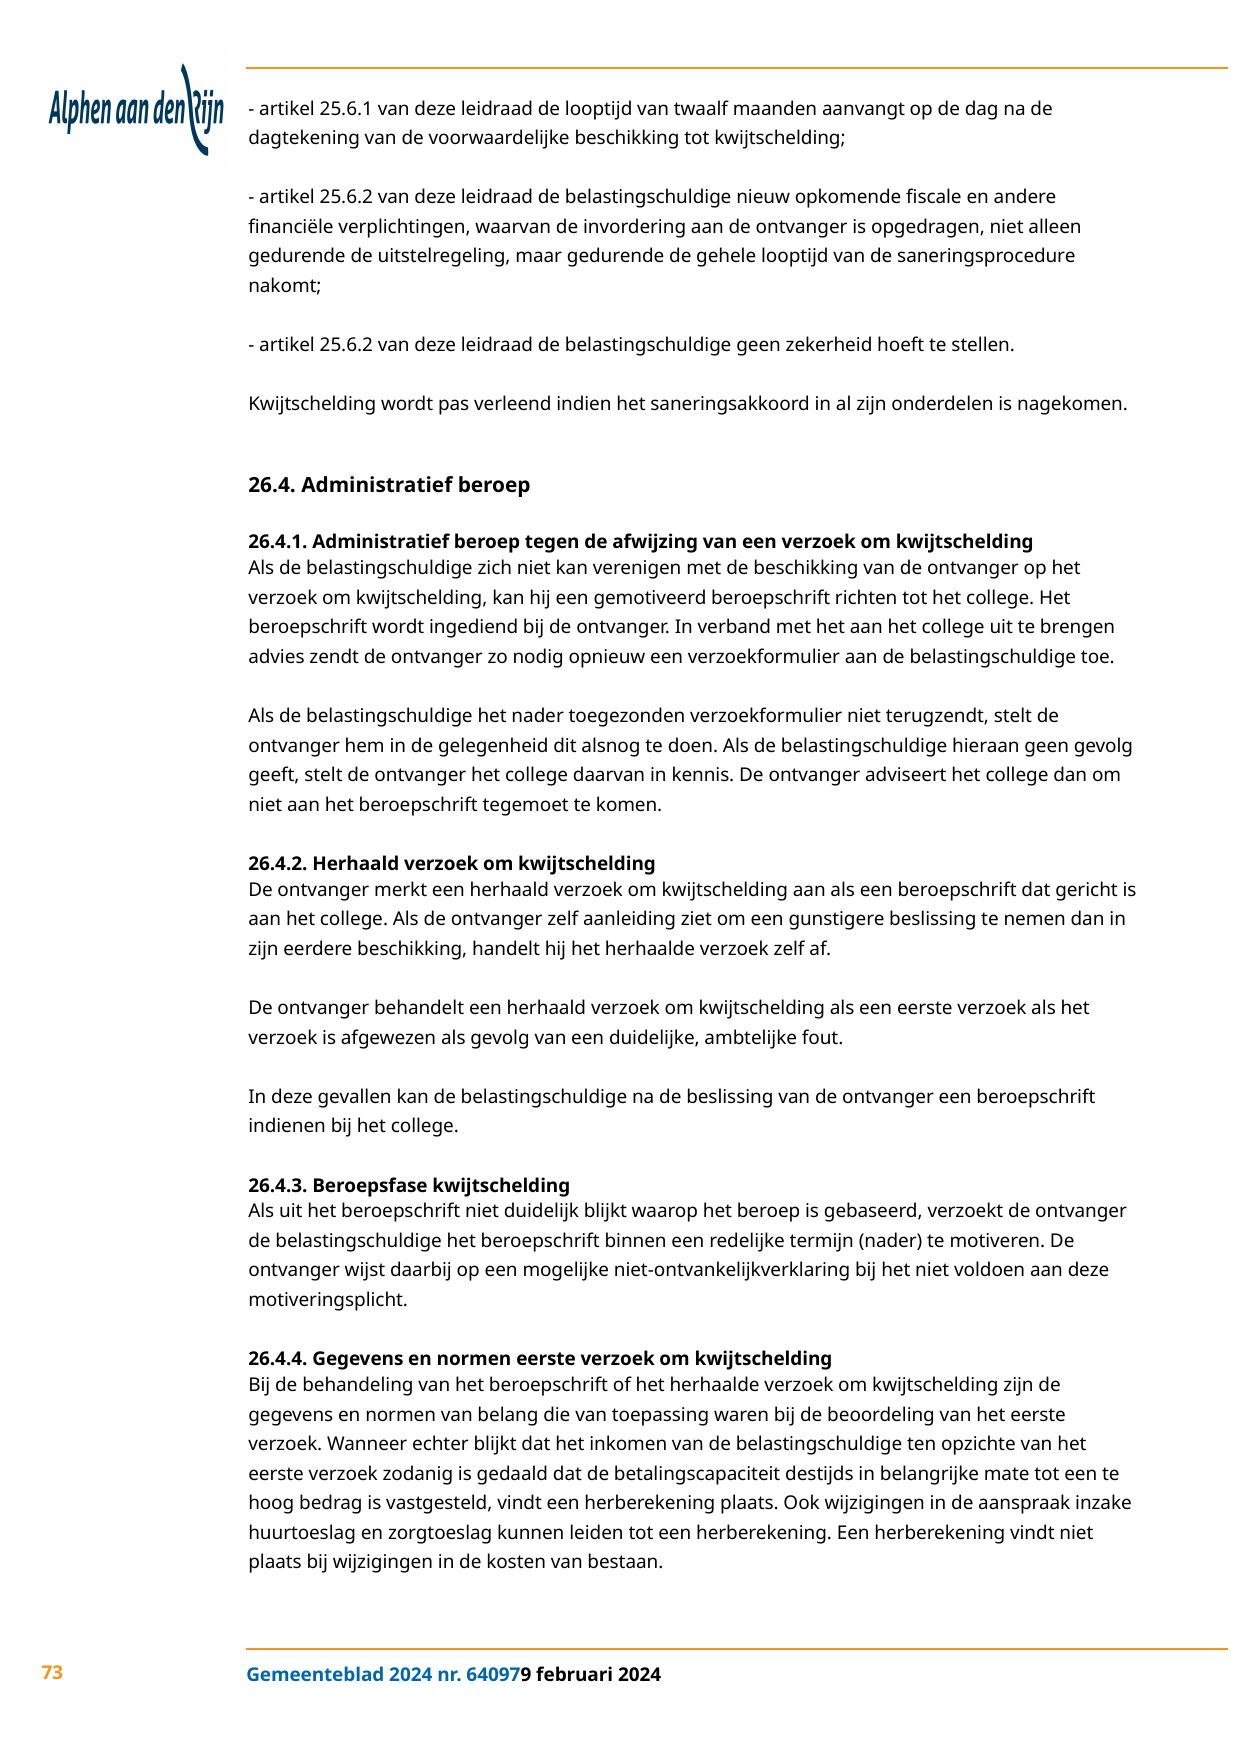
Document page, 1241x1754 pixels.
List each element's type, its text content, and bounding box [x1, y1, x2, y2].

text plaats bij wijzigingen in de kosten van bestaan. [248, 1549, 1152, 1574]
text - artikel 25.6.2 van deze leidraad de belastingschuldige nieuw opkomende fiscale en andere [248, 183, 1152, 209]
text 26.4.4. Gegevens en normen eerste verzoek om kwijtschelding [248, 1345, 1152, 1371]
text eerste verzoek zodanig is gedaald dat de betalingscapaciteit destijds in belangrijke mate tot een te [248, 1460, 1152, 1486]
text beroepschrift wordt ingediend bij de ontvanger. In verband met het aan het college uit te brengen [248, 613, 1152, 639]
text Als de belastingschuldige zich niet kan verenigen met de beschikking van de ontvanger op het [248, 554, 1152, 580]
text 26.4. Administratief beroep [248, 471, 1152, 499]
text indienen bij het college. [248, 1113, 1152, 1138]
text 26.4.2. Herhaald verzoek om kwijtschelding [248, 850, 1152, 876]
text geeft, stelt de ontvanger het college daarvan in kennis. De ontvanger adviseert het college dan om [248, 761, 1152, 787]
text gegevens en normen van belang die van toepassing waren bij de beoordeling van het eerste [248, 1401, 1152, 1426]
text De ontvanger merkt een herhaald verzoek om kwijtschelding aan als een beroepschrift dat gericht is [248, 876, 1152, 902]
text advies zendt de ontvanger zo nodig opnieuw een verzoekformulier aan de belastingschuldige toe. [248, 643, 1152, 669]
text verzoek. Wanneer echter blijkt dat het inkomen van de belastingschuldige ten opzichte van het [248, 1430, 1152, 1456]
text Als uit het beroepschrift niet duidelijk blijkt waarop het beroep is gebaseerd, verzoekt de ontvanger [248, 1197, 1152, 1223]
text ontvanger wijst daarbij op een mogelijke niet-ontvankelijkverklaring bij het niet voldoen aan deze [248, 1257, 1152, 1282]
text aan het college. Als de ontvanger zelf aanleiding ziet om een gunstigere beslissing te nemen dan in [248, 906, 1152, 931]
text zijn eerdere beschikking, handelt hij het herhaalde verzoek zelf af. [248, 935, 1152, 961]
text - artikel 25.6.1 van deze leidraad de looptijd van twaalf maanden aanvangt op de dag na de [248, 95, 1152, 121]
text nakomt; [248, 272, 1152, 298]
text Bij de behandeling van het beroepschrift of het herhaalde verzoek om kwijtschelding zijn de [248, 1371, 1152, 1397]
text Als de belastingschuldige het nader toegezonden verzoekformulier niet terugzendt, stelt de [248, 702, 1152, 728]
text hoog bedrag is vastgesteld, vindt een herberekening plaats. Ook wijzigingen in de aanspraak inzake [248, 1489, 1152, 1515]
text verzoek om kwijtschelding, kan hij een gemotiveerd beroepschrift richten tot het college. Het [248, 584, 1152, 610]
text 26.4.1. Administratief beroep tegen de afwijzing van een verzoek om kwijtschelding [248, 529, 1152, 554]
text huurtoeslag en zorgtoeslag kunnen leiden tot een herberekening. Een herberekening vindt niet [248, 1519, 1152, 1545]
text - artikel 25.6.2 van deze leidraad de belastingschuldige geen zekerheid hoeft te stellen. [248, 331, 1152, 357]
text Kwijtschelding wordt pas verleend indien het saneringsakkoord in al zijn onderdelen is nagekomen. [248, 391, 1152, 416]
text financiële verplichtingen, waarvan de invordering aan de ontvanger is opgedragen, niet alleen [248, 213, 1152, 239]
text niet aan het beroepschrift tegemoet te komen. [248, 791, 1152, 817]
text gedurende de uitstelregeling, maar gedurende de gehele looptijd van de saneringsprocedure [248, 243, 1152, 268]
picture [41, 47, 231, 172]
text dagtekening van de voorwaardelijke beschikking tot kwijtschelding; [248, 124, 1152, 150]
text de belastingschuldige het beroepschrift binnen een redelijke termijn (nader) te motiveren. De [248, 1227, 1152, 1253]
text verzoek is afgewezen als gevolg van een duidelijke, ambtelijke fout. [248, 1024, 1152, 1049]
text De ontvanger behandelt een herhaald verzoek om kwijtschelding als een eerste verzoek als het [248, 994, 1152, 1020]
text motiveringsplicht. [248, 1286, 1152, 1312]
text ontvanger hem in de gelegenheid dit alsnog te doen. Als de belastingschuldige hieraan geen gevolg [248, 732, 1152, 758]
text 26.4.3. Beroepsfase kwijtschelding [248, 1172, 1152, 1197]
text In deze gevallen kan de belastingschuldige na de beslissing van de ontvanger een beroepschrift [248, 1083, 1152, 1109]
